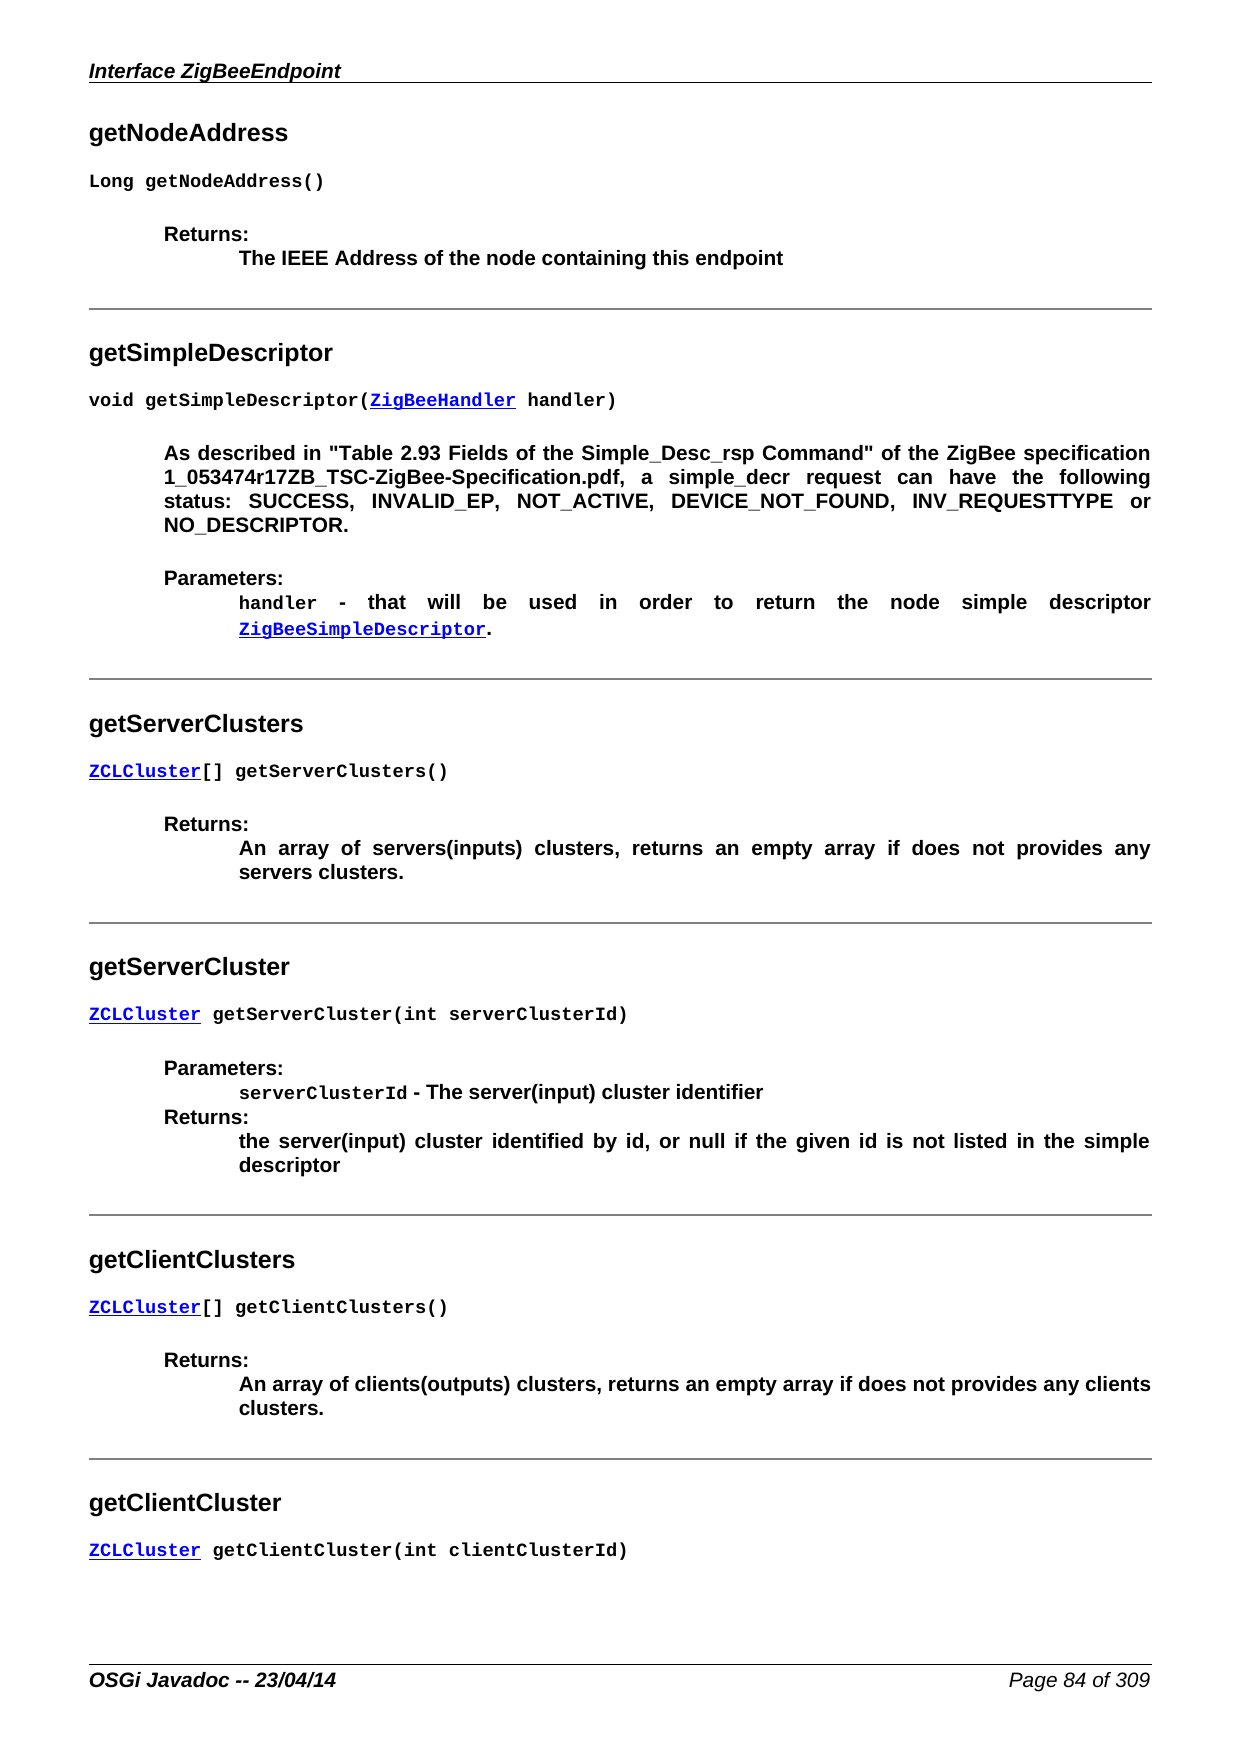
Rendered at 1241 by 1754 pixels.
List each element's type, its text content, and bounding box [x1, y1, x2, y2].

text ZCLCluster[] getServerClusters() [88, 762, 1152, 783]
subtitle getSimpleDescriptor [88, 338, 1152, 367]
text serverClusterId - The server(input) cluster identifier [238, 1079, 1152, 1105]
text ZCLCluster getServerCluster(int serverClusterId) [88, 1005, 1152, 1026]
text Returns: [163, 1105, 1152, 1129]
subtitle getClientCluster [88, 1488, 1152, 1517]
text As described in "Table 2.93 Fields of the Simple_Desc_rsp Command" of the ZigBee specification 1_053474r17ZB_TSC-ZigBee-Specification.pdf, a simple_decr request can have the following status: SUCCESS, INVALID_EP, NOT_ACTIVE, DEVICE_NOT_FOUND, INV_REQUESTTYPE or NO_DESCRIPTOR. [163, 441, 1152, 537]
text An array of clients(outputs) clusters, returns an empty array if does not provides any clients clusters. [238, 1372, 1152, 1420]
text Returns: [163, 222, 1152, 246]
text Parameters: [163, 1056, 1152, 1079]
text Parameters: [163, 566, 1152, 590]
text An array of servers(inputs) clusters, returns an empty array if does not provides any servers clusters. [238, 836, 1152, 884]
text ZCLCluster[] getClientClusters() [88, 1298, 1152, 1319]
subtitle getClientClusters [88, 1245, 1152, 1274]
subtitle getServerCluster [88, 952, 1152, 981]
text the server(input) cluster identified by id, or null if the given id is not listed in the simple descriptor [238, 1129, 1152, 1177]
text Long getNodeAddress() [88, 171, 1152, 193]
text Returns: [163, 1348, 1152, 1372]
text ZCLCluster getClientCluster(int clientClusterId) [88, 1541, 1152, 1562]
subtitle getNodeAddress [88, 118, 1152, 147]
text void getSimpleDescriptor(ZigBeeHandler handler) [88, 391, 1152, 412]
text The IEEE Address of the node containing this endpoint [238, 246, 1152, 270]
text handler - that will be used in order to return the node simple descriptor ZigBeeSimpleDescriptor. [238, 590, 1152, 641]
subtitle getServerClusters [88, 709, 1152, 738]
text Returns: [163, 812, 1152, 836]
